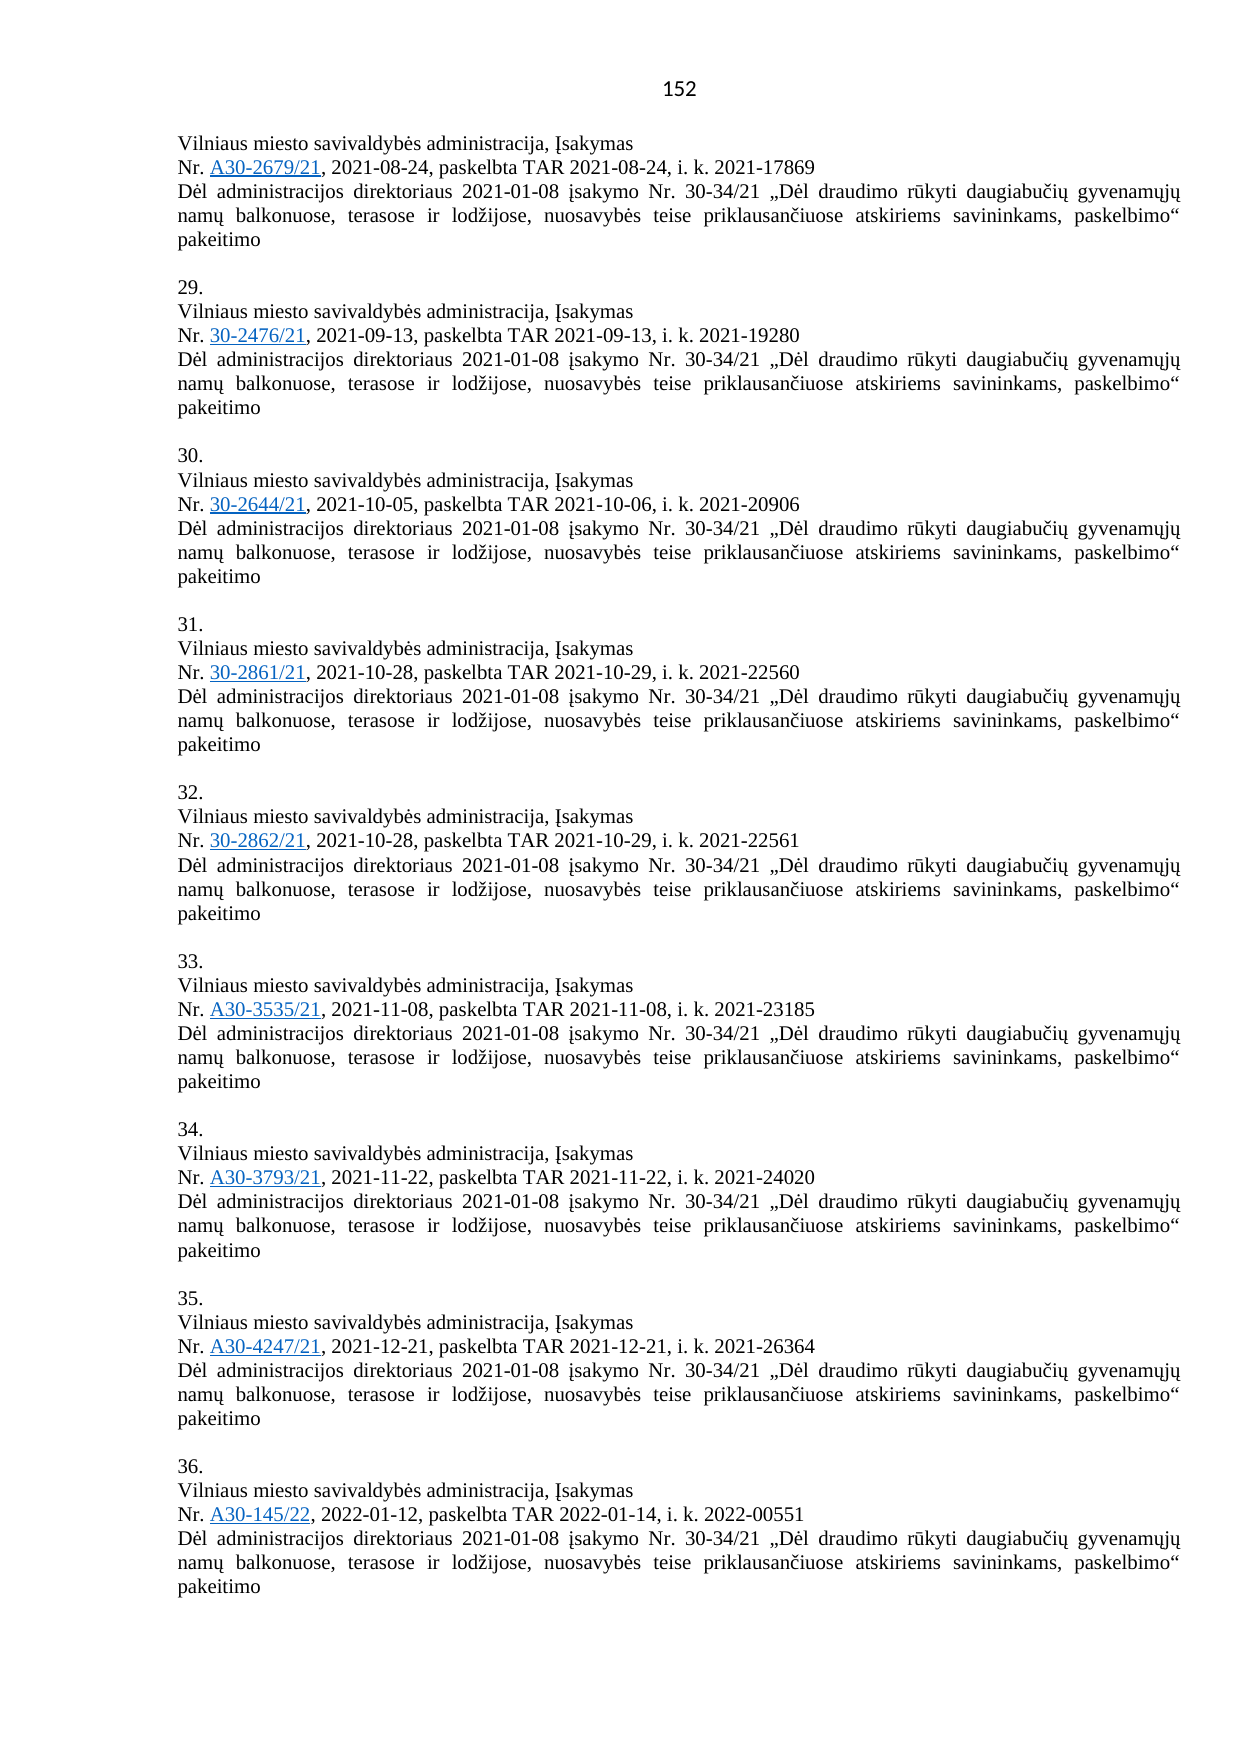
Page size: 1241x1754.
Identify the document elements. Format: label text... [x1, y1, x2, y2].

text Nr. A30-2679/21, 2021-08-24, paskelbta TAR 2021-08-24, i. k. 2021-17869 [177, 155, 1181, 179]
text Nr. A30-3793/21, 2021-11-22, paskelbta TAR 2021-11-22, i. k. 2021-24020 [177, 1165, 1181, 1189]
text Nr. A30-145/22, 2022-01-12, paskelbta TAR 2022-01-14, i. k. 2022-00551 [177, 1502, 1181, 1526]
text Vilniaus miesto savivaldybės administracija, Įsakymas [177, 804, 1181, 828]
text Vilniaus miesto savivaldybės administracija, Įsakymas [177, 1141, 1181, 1165]
text 34. [177, 1117, 1181, 1141]
text Nr. 30-2476/21, 2021-09-13, paskelbta TAR 2021-09-13, i. k. 2021-19280 [177, 323, 1181, 347]
text 35. [177, 1286, 1181, 1310]
text Vilniaus miesto savivaldybės administracija, Įsakymas [177, 636, 1181, 660]
text Vilniaus miesto savivaldybės administracija, Įsakymas [177, 467, 1181, 492]
text Nr. 30-2644/21, 2021-10-05, paskelbta TAR 2021-10-06, i. k. 2021-20906 [177, 492, 1181, 516]
text Dėl administracijos direktoriaus 2021-01-08 įsakymo Nr. 30-34/21 „Dėl draudimo rūkyti daugiabučių gyvenamųjų namų balkonuose, terasose ir lodžijose, nuosavybės teise priklausančiuose atskiriems savininkams, paskelbimo“ pakeitimo [177, 179, 1181, 251]
text 33. [177, 949, 1181, 973]
text 32. [177, 780, 1181, 804]
text Dėl administracijos direktoriaus 2021-01-08 įsakymo Nr. 30-34/21 „Dėl draudimo rūkyti daugiabučių gyvenamųjų namų balkonuose, terasose ir lodžijose, nuosavybės teise priklausančiuose atskiriems savininkams, paskelbimo“ pakeitimo [177, 516, 1181, 588]
text 31. [177, 612, 1181, 636]
text Vilniaus miesto savivaldybės administracija, Įsakymas [177, 1310, 1181, 1334]
text Dėl administracijos direktoriaus 2021-01-08 įsakymo Nr. 30-34/21 „Dėl draudimo rūkyti daugiabučių gyvenamųjų namų balkonuose, terasose ir lodžijose, nuosavybės teise priklausančiuose atskiriems savininkams, paskelbimo“ pakeitimo [177, 684, 1181, 756]
text 29. [177, 275, 1181, 299]
text Vilniaus miesto savivaldybės administracija, Įsakymas [177, 1478, 1181, 1502]
text Nr. A30-4247/21, 2021-12-21, paskelbta TAR 2021-12-21, i. k. 2021-26364 [177, 1334, 1181, 1358]
text Dėl administracijos direktoriaus 2021-01-08 įsakymo Nr. 30-34/21 „Dėl draudimo rūkyti daugiabučių gyvenamųjų namų balkonuose, terasose ir lodžijose, nuosavybės teise priklausančiuose atskiriems savininkams, paskelbimo“ pakeitimo [177, 1526, 1181, 1598]
text Nr. A30-3535/21, 2021-11-08, paskelbta TAR 2021-11-08, i. k. 2021-23185 [177, 997, 1181, 1021]
text Vilniaus miesto savivaldybės administracija, Įsakymas [177, 973, 1181, 997]
text Dėl administracijos direktoriaus 2021-01-08 įsakymo Nr. 30-34/21 „Dėl draudimo rūkyti daugiabučių gyvenamųjų namų balkonuose, terasose ir lodžijose, nuosavybės teise priklausančiuose atskiriems savininkams, paskelbimo“ pakeitimo [177, 1021, 1181, 1093]
text Vilniaus miesto savivaldybės administracija, Įsakymas [177, 131, 1181, 155]
text Dėl administracijos direktoriaus 2021-01-08 įsakymo Nr. 30-34/21 „Dėl draudimo rūkyti daugiabučių gyvenamųjų namų balkonuose, terasose ir lodžijose, nuosavybės teise priklausančiuose atskiriems savininkams, paskelbimo“ pakeitimo [177, 1189, 1181, 1262]
text Nr. 30-2861/21, 2021-10-28, paskelbta TAR 2021-10-29, i. k. 2021-22560 [177, 660, 1181, 684]
text Nr. 30-2862/21, 2021-10-28, paskelbta TAR 2021-10-29, i. k. 2021-22561 [177, 828, 1181, 852]
text 36. [177, 1454, 1181, 1478]
text Vilniaus miesto savivaldybės administracija, Įsakymas [177, 299, 1181, 323]
text 30. [177, 443, 1181, 467]
text Dėl administracijos direktoriaus 2021-01-08 įsakymo Nr. 30-34/21 „Dėl draudimo rūkyti daugiabučių gyvenamųjų namų balkonuose, terasose ir lodžijose, nuosavybės teise priklausančiuose atskiriems savininkams, paskelbimo“ pakeitimo [177, 1358, 1181, 1430]
text Dėl administracijos direktoriaus 2021-01-08 įsakymo Nr. 30-34/21 „Dėl draudimo rūkyti daugiabučių gyvenamųjų namų balkonuose, terasose ir lodžijose, nuosavybės teise priklausančiuose atskiriems savininkams, paskelbimo“ pakeitimo [177, 852, 1181, 925]
text Dėl administracijos direktoriaus 2021-01-08 įsakymo Nr. 30-34/21 „Dėl draudimo rūkyti daugiabučių gyvenamųjų namų balkonuose, terasose ir lodžijose, nuosavybės teise priklausančiuose atskiriems savininkams, paskelbimo“ pakeitimo [177, 347, 1181, 419]
